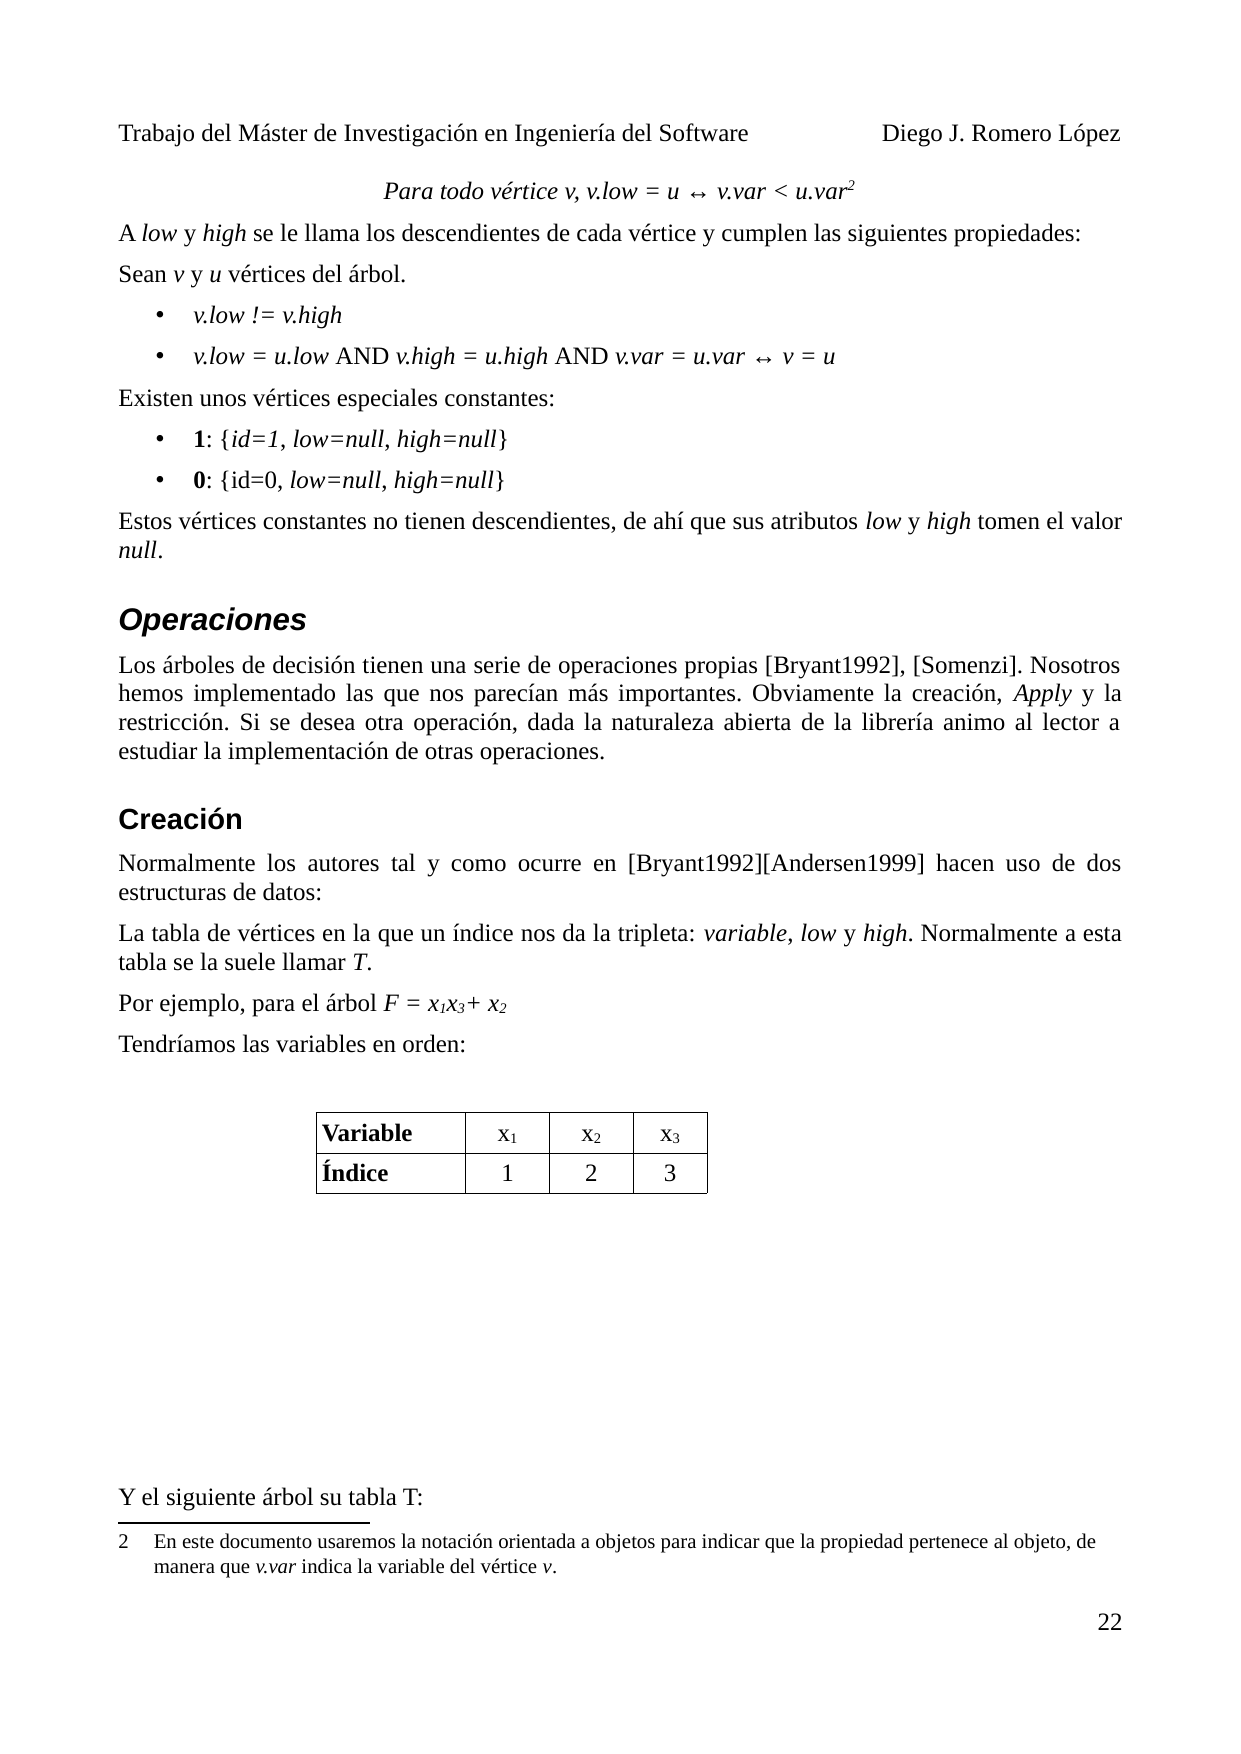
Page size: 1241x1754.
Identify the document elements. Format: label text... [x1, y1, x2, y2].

table_header x2 [550, 1113, 633, 1152]
subtitle Creación [118, 802, 1122, 836]
text Y el siguiente árbol su tabla T: [118, 1482, 1122, 1510]
table_header x1 [466, 1113, 549, 1152]
table_cell Índice [317, 1154, 465, 1193]
table_header x3 [634, 1113, 707, 1152]
list 0: {id=0, low=null, high=null} [156, 465, 1122, 494]
text Por ejemplo, para el árbol F = x1x3+ x2 [118, 988, 1122, 1017]
text A low y high se le llama los descendientes de cada vértice y cumplen las siguientes propiedades: [118, 218, 1122, 246]
text Estos vértices constantes no tienen descendientes, de ahí que sus atributos low y high tomen el valor null. [118, 506, 1122, 564]
table_header Variable [317, 1113, 465, 1152]
table_cell 1 [466, 1154, 549, 1193]
table_cell 2 [550, 1154, 633, 1193]
list v.low = u.low AND v.high = u.high AND v.var = u.var ↔ v = u [156, 341, 1122, 370]
text Normalmente los autores tal y como ocurre en [Bryant1992][Andersen1999] hacen uso de dos estructuras de datos: [118, 848, 1122, 906]
text Para todo vértice v, v.low = u ↔ v.var < u.var [118, 176, 1122, 205]
text Existen unos vértices especiales constantes: [118, 383, 1122, 411]
list v.low != v.high [156, 300, 1122, 329]
list 1: {id=1, low=null, high=null} [156, 424, 1122, 453]
text Los árboles de decisión tienen una serie de operaciones propias [Bryant1992], [Somenzi]. Nosotros hemos implementado las que nos parecían más importantes. Obviamente la creación, Apply y la restricción. Si se desea otra operación, dada la naturaleza abierta de la librería animo al lector a estudiar la implementación de otras operaciones. [118, 650, 1122, 765]
table_cell 3 [634, 1154, 707, 1193]
subtitle Operaciones [118, 601, 1122, 637]
text Tendríamos las variables en orden: [118, 1029, 1122, 1058]
text Sean v y u vértices del árbol. [118, 259, 1122, 288]
text La tabla de vértices en la que un índice nos da la tripleta: variable, low y high. Normalmente a esta tabla se la suele llamar T. [118, 918, 1122, 976]
text En este documento usaremos la notación orientada a objetos para indicar que la propiedad pertenece al objeto, de manera que v.var indica la variable del vértice v. [118, 1529, 1122, 1578]
